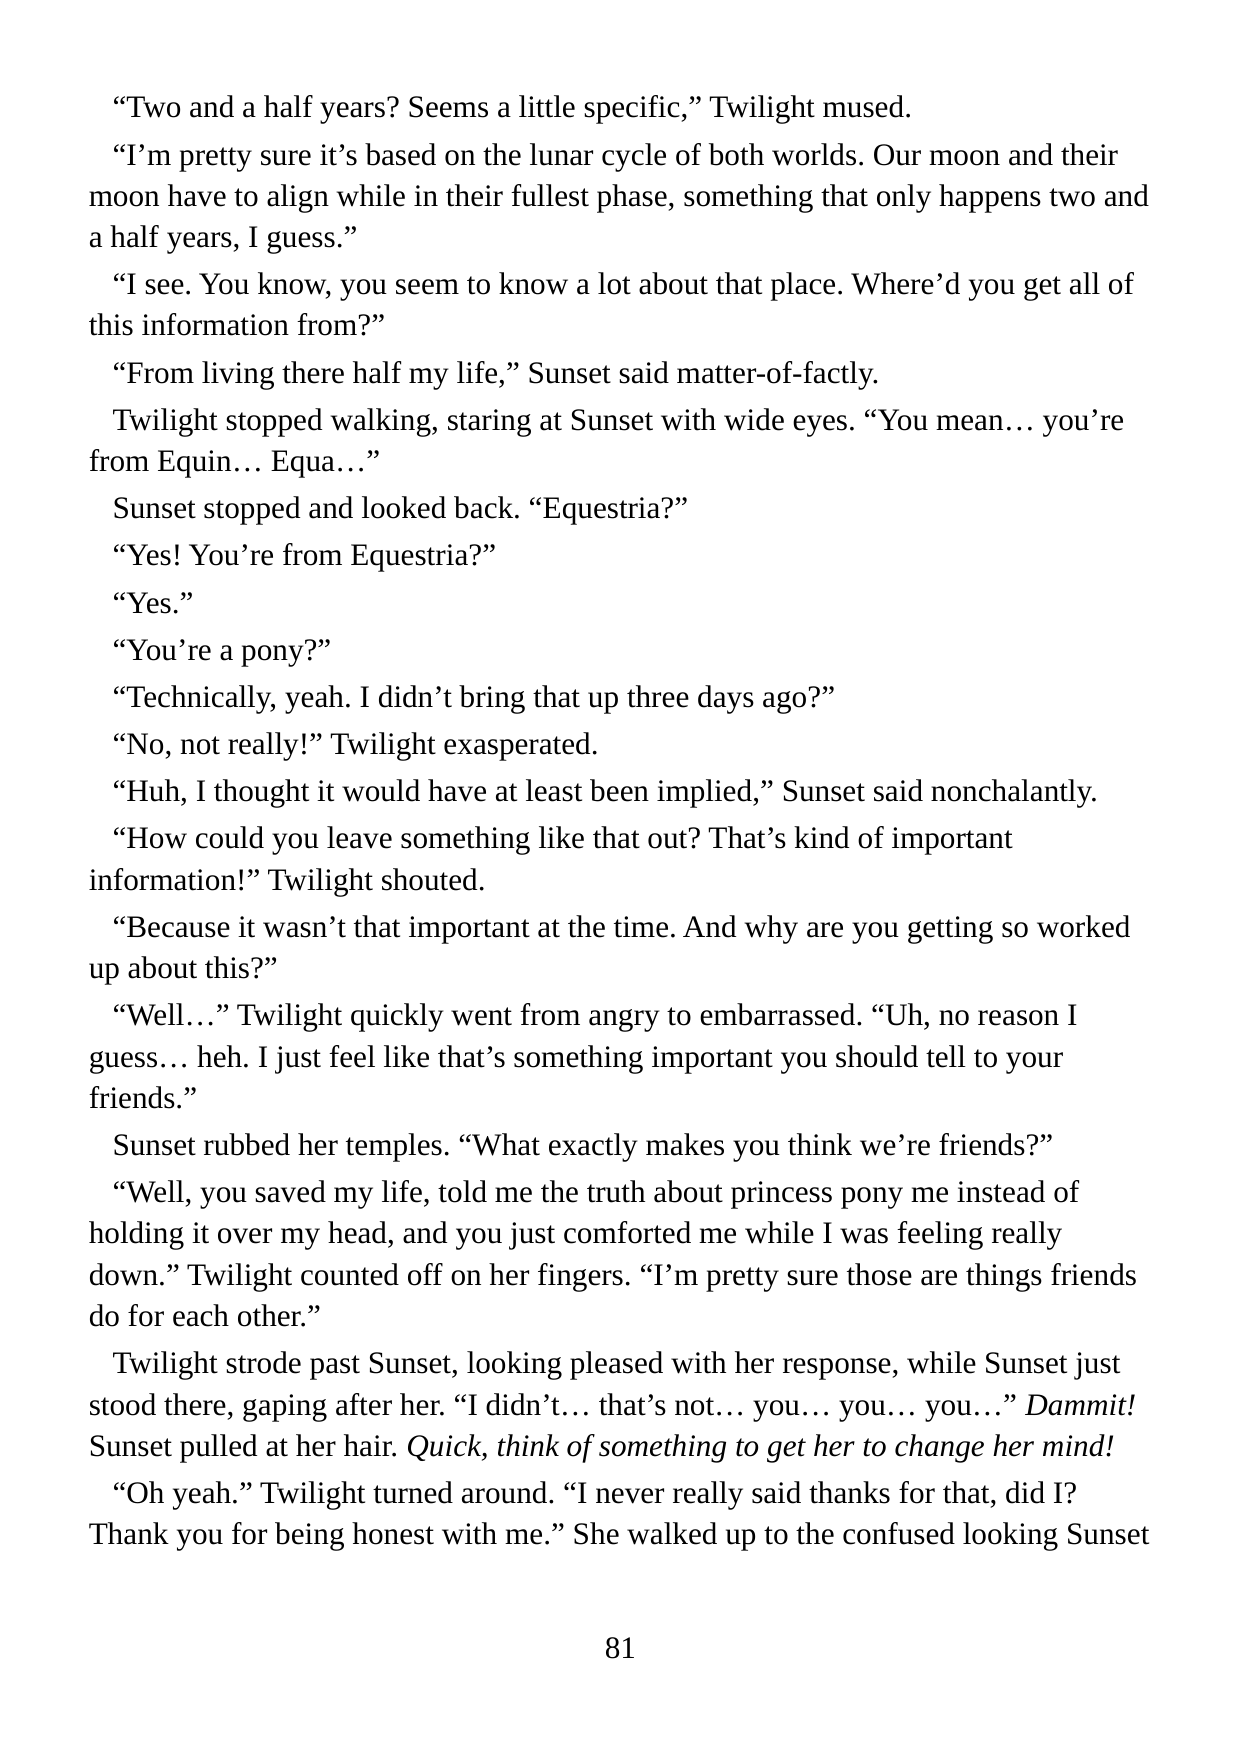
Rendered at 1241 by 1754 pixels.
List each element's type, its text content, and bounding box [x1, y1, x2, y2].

text “I’m pretty sure it’s based on the lunar cycle of both worlds. Our moon and their moon have to align while in their fullest phase, something that only happens two and a half years, I guess.” [88, 136, 1152, 254]
text “Yes.” [88, 584, 1152, 620]
text “From living there half my life,” Sunset said matter-of-factly. [88, 354, 1152, 390]
text “Technically, yeah. I didn’t bring that up three days ago?” [88, 678, 1152, 714]
text “Oh yeah.” Twilight turned around. “I never really said thanks for that, did I? Thank you for being honest with me.” She walked up to the confused looking Sunset [88, 1474, 1152, 1551]
text “You’re a pony?” [88, 631, 1152, 667]
text Sunset stopped and looked back. “Equestria?” [88, 489, 1152, 525]
text Twilight strode past Sunset, looking pleased with her response, while Sunset just stood there, gaping after her. “I didn’t… that’s not… you… you… you…” Dammit! Sunset pulled at her hair. Quick, think of something to get her to change her mind! [88, 1344, 1152, 1463]
text “I see. You know, you seem to know a lot about that place. Where’d you get all of this information from?” [88, 265, 1152, 343]
text Sunset rubbed her temples. “What exactly makes you think we’re friends?” [88, 1126, 1152, 1162]
text “Yes! You’re from Equestria?” [88, 537, 1152, 573]
text “Well…” Twilight quickly went from angry to embarrassed. “Uh, no reason I guess… heh. I just feel like that’s something important you should tell to your friends.” [88, 997, 1152, 1115]
text “How could you leave something like that out? That’s kind of important information!” Twilight shouted. [88, 820, 1152, 897]
text “Huh, I thought it would have at least been implied,” Sunset said nonchalantly. [88, 773, 1152, 808]
text “Because it wasn’t that important at the time. And why are you getting so worked up about this?” [88, 908, 1152, 985]
text “No, not really!” Twilight exasperated. [88, 725, 1152, 761]
text Twilight stopped walking, staring at Sunset with wide eyes. “You mean… you’re from Equin… Equa…” [88, 401, 1152, 478]
text “Two and a half years? Seems a little specific,” Twilight mused. [88, 88, 1152, 124]
text “Well, you saved my life, told me the truth about princess pony me instead of holding it over my head, and you just comforted me while I was feeling really down.” Twilight counted off on her fingers. “I’m pretty sure those are things friends do for each other.” [88, 1173, 1152, 1333]
